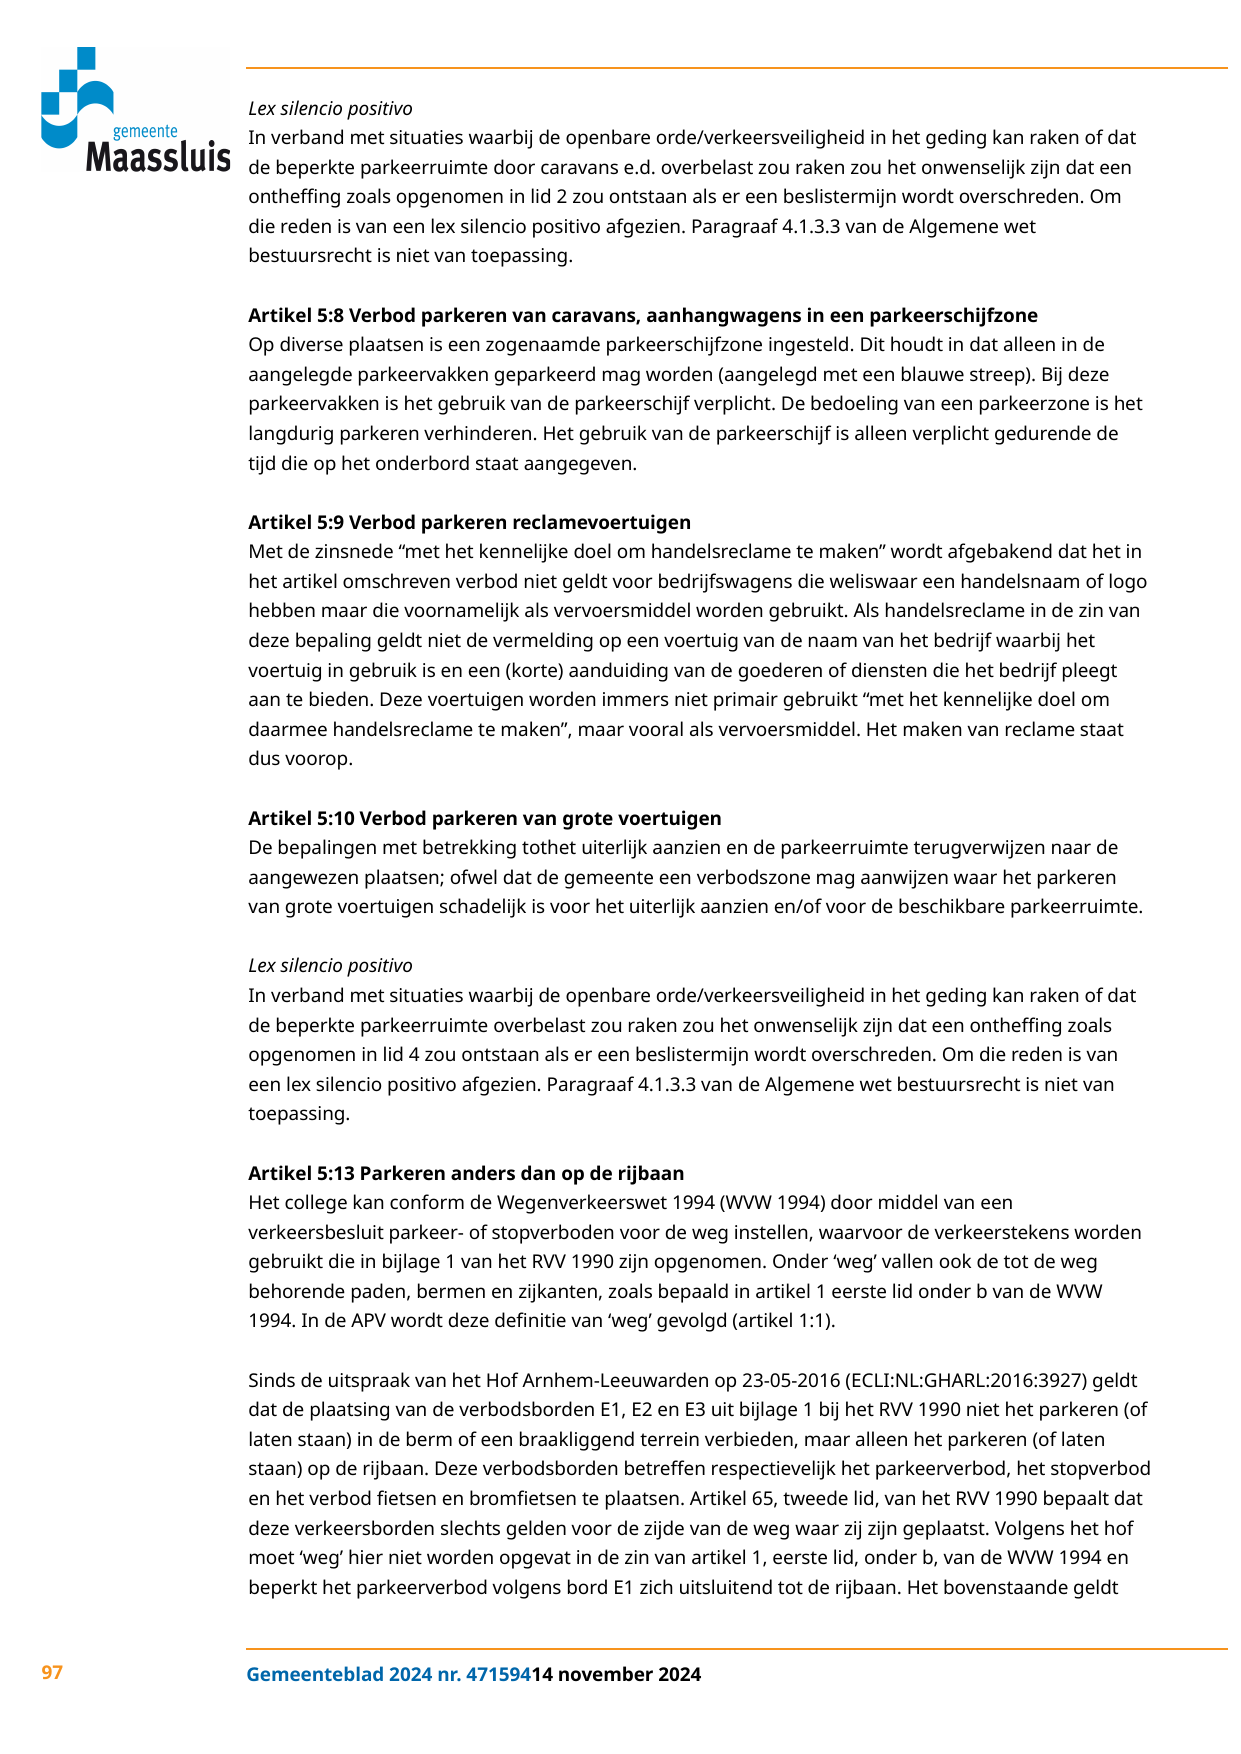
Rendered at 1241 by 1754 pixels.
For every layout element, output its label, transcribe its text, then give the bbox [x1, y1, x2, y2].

text Artikel 5:13 Parkeren anders dan op de rijbaan [248, 1160, 1152, 1186]
text Op diverse plaatsen is een zogenaamde parkeerschijfzone ingesteld. Dit houdt in dat alleen in de aangelegde parkeervakken geparkeerd mag worden (aangelegd met een blauwe streep). Bij deze parkeervakken is het gebruik van de parkeerschijf verplicht. De bedoeling van een parkeerzone is het langdurig parkeren verhinderen. Het gebruik van de parkeerschijf is alleen verplicht gedurende de tijd die op het onderbord staat aangegeven. [248, 331, 1152, 476]
text In verband met situaties waarbij de openbare orde/verkeersveiligheid in het geding kan raken of dat de beperkte parkeerruimte overbelast zou raken zou het onwenselijk zijn dat een ontheffing zoals opgenomen in lid 4 zou ontstaan als er een beslistermijn wordt overschreden. Om die reden is van een lex silencio positivo afgezien. Paragraaf 4.1.3.3 van de Algemene wet bestuursrecht is niet van toepassing. [248, 982, 1152, 1126]
text De bepalingen met betrekking tothet uiterlijk aanzien en de parkeerruimte terugverwijzen naar de aangewezen plaatsen; ofwel dat de gemeente een verbodszone mag aanwijzen waar het parkeren van grote voertuigen schadelijk is voor het uiterlijk aanzien en/of voor de beschikbare parkeerruimte. [248, 834, 1152, 919]
text Het college kan conform de Wegenverkeerswet 1994 (WVW 1994) door middel van een verkeersbesluit parkeer- of stopverboden voor de weg instellen, waarvoor de verkeerstekens worden gebruikt die in bijlage 1 van het RVV 1990 zijn opgenomen. Onder ‘weg’ vallen ook de tot de weg behorende paden, bermen en zijkanten, zoals bepaald in artikel 1 eerste lid onder b van de WVW 1994. In de APV wordt deze definitie van ‘weg’ gevolgd (artikel 1:1). [248, 1189, 1152, 1333]
text Artikel 5:8 Verbod parkeren van caravans, aanhangwagens in een parkeerschijfzone [248, 302, 1152, 328]
picture [41, 47, 77, 92]
text In verband met situaties waarbij de openbare orde/verkeersveiligheid in het geding kan raken of dat de beperkte parkeerruimte door caravans e.d. overbelast zou raken zou het onwenselijk zijn dat een ontheffing zoals opgenomen in lid 2 zou ontstaan als er een beslistermijn wordt overschreden. Om die reden is van een lex silencio positivo afgezien. Paragraaf 4.1.3.3 van de Algemene wet bestuursrecht is niet van toepassing. [248, 124, 1152, 268]
text Met de zinsnede “met het kennelijke doel om handelsreclame te maken” wordt afgebakend dat het in het artikel omschreven verbod niet geldt voor bedrijfswagens die weliswaar een handelsnaam of logo hebben maar die voornamelijk als vervoersmiddel worden gebruikt. Als handelsreclame in de zin van deze bepaling geldt niet de vermelding op een voertuig van de naam van het bedrijf waarbij het voertuig in gebruik is en een (korte) aanduiding van de goederen of diensten die het bedrijf pleegt aan te bieden. Deze voertuigen worden immers niet primair gebruikt “met het kennelijke doel om daarmee handelsreclame te maken”, maar vooral als vervoersmiddel. Het maken van reclame staat dus voorop. [248, 538, 1152, 771]
text Artikel 5:10 Verbod parkeren van grote voertuigen [248, 805, 1152, 831]
text Lex silencio positivo [248, 953, 1152, 978]
picture [41, 47, 231, 172]
text Sinds de uitspraak van het Hof Arnhem-Leeuwarden op 23-05-2016 (ECLI:NL:GHARL:2016:3927) geldt dat de plaatsing van de verbodsborden E1, E2 en E3 uit bijlage 1 bij het RVV 1990 niet het parkeren (of laten staan) in de berm of een braakliggend terrein verbieden, maar alleen het parkeren (of laten staan) op de rijbaan. Deze verbodsborden betreffen respectievelijk het parkeerverbod, het stopverbod en het verbod fietsen en bromfietsen te plaatsen. Artikel 65, tweede lid, van het RVV 1990 bepaalt dat deze verkeersborden slechts gelden voor de zijde van de weg waar zij zijn geplaatst. Volgens het hof moet ‘weg’ hier niet worden opgevat in de zin van artikel 1, eerste lid, onder b, van de WVW 1994 en beperkt het parkeerverbod volgens bord E1 zich uitsluitend tot de rijbaan. Het bovenstaande geldt [248, 1367, 1152, 1600]
text Lex silencio positivo [248, 95, 1152, 121]
text Artikel 5:9 Verbod parkeren reclamevoertuigen [248, 509, 1152, 535]
